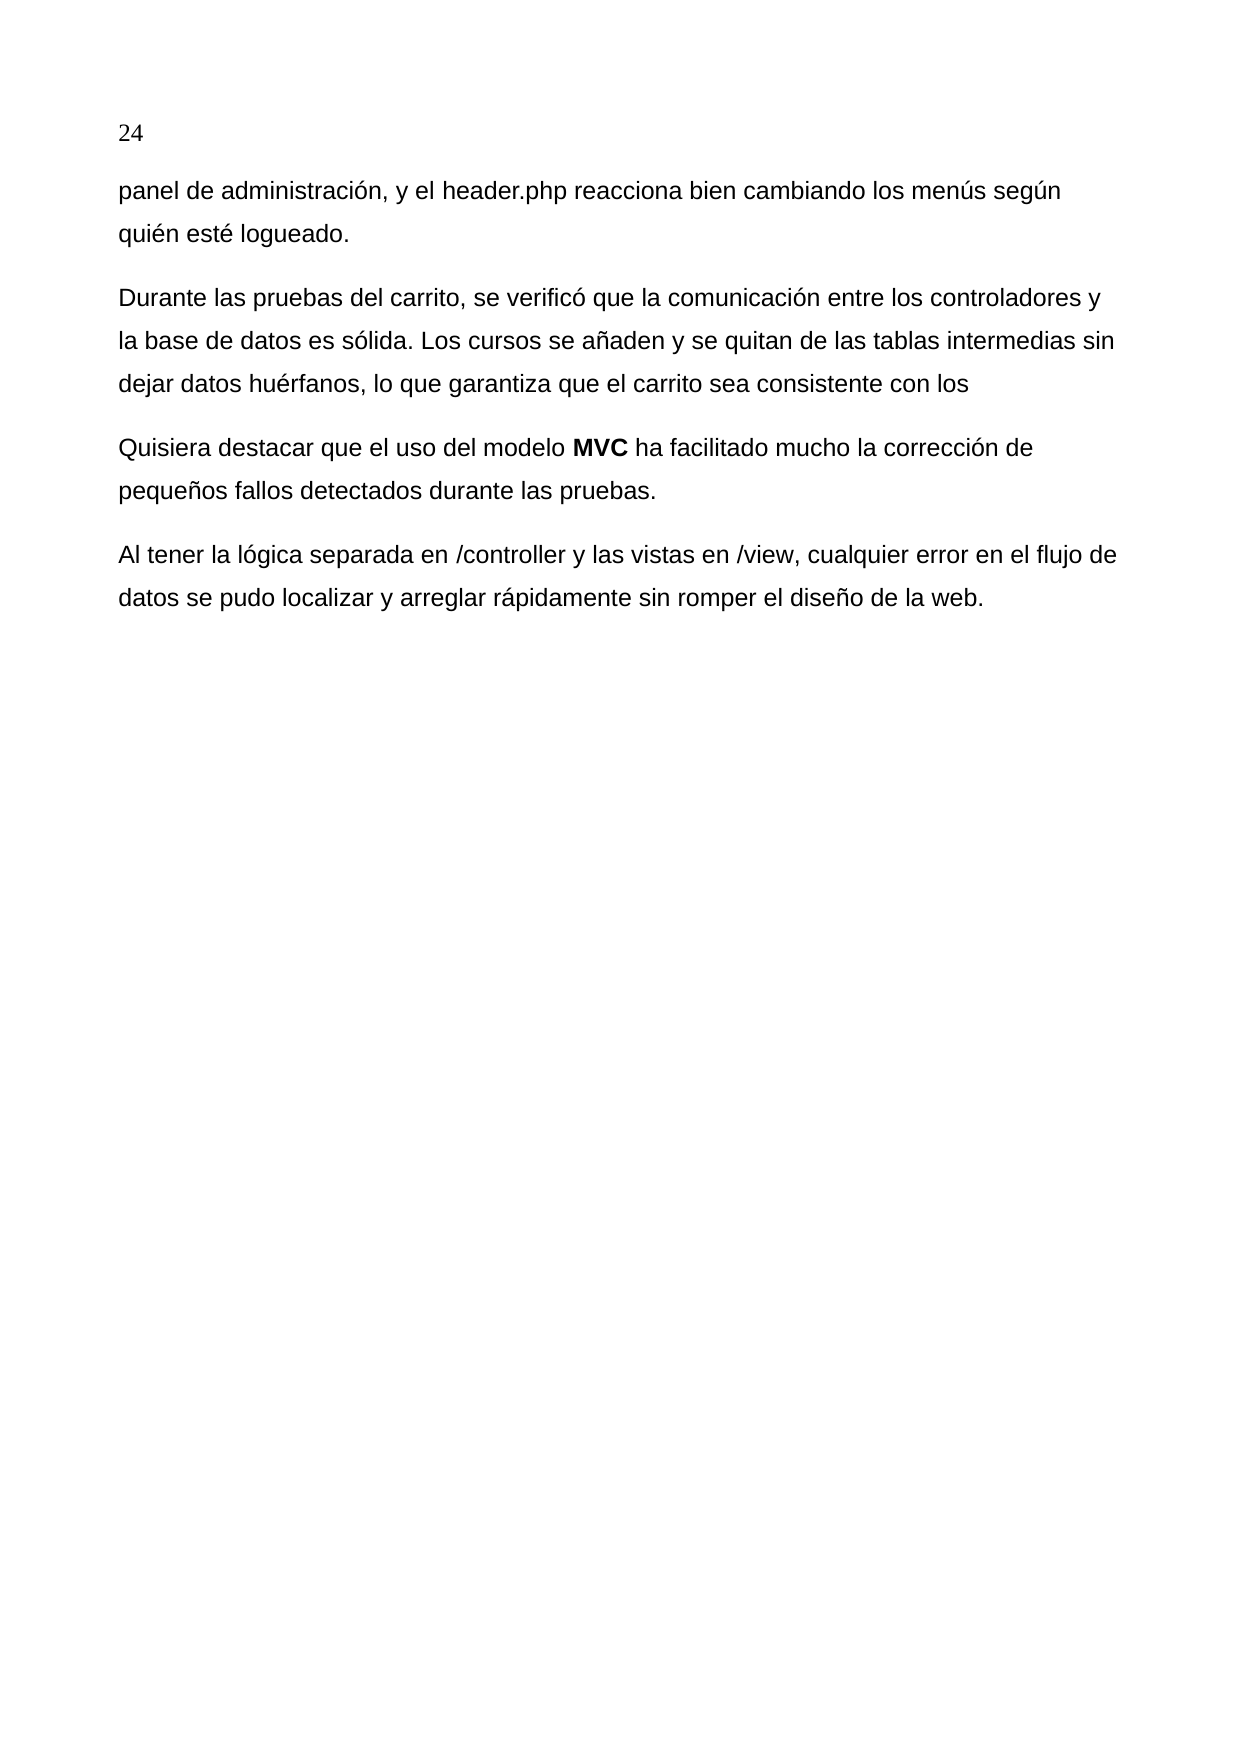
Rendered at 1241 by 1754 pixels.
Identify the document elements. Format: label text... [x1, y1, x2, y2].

text Durante las pruebas del carrito, se verificó que la comunicación entre los controladores y la base de datos es sólida. Los cursos se añaden y se quitan de las tablas intermedias sin dejar datos huérfanos, lo que garantiza que el carrito sea consistente con los [118, 283, 1122, 398]
text Quisiera destacar que el uso del modelo MVC ha facilitado mucho la corrección de pequeños fallos detectados durante las pruebas. [118, 433, 1122, 505]
text Al tener la lógica separada en /controller y las vistas en /view, cualquier error en el flujo de datos se pudo localizar y arreglar rápidamente sin romper el diseño de la web. [118, 540, 1122, 612]
text panel de administración, y el header.php reacciona bien cambiando los menús según quién esté logueado. [118, 176, 1122, 248]
